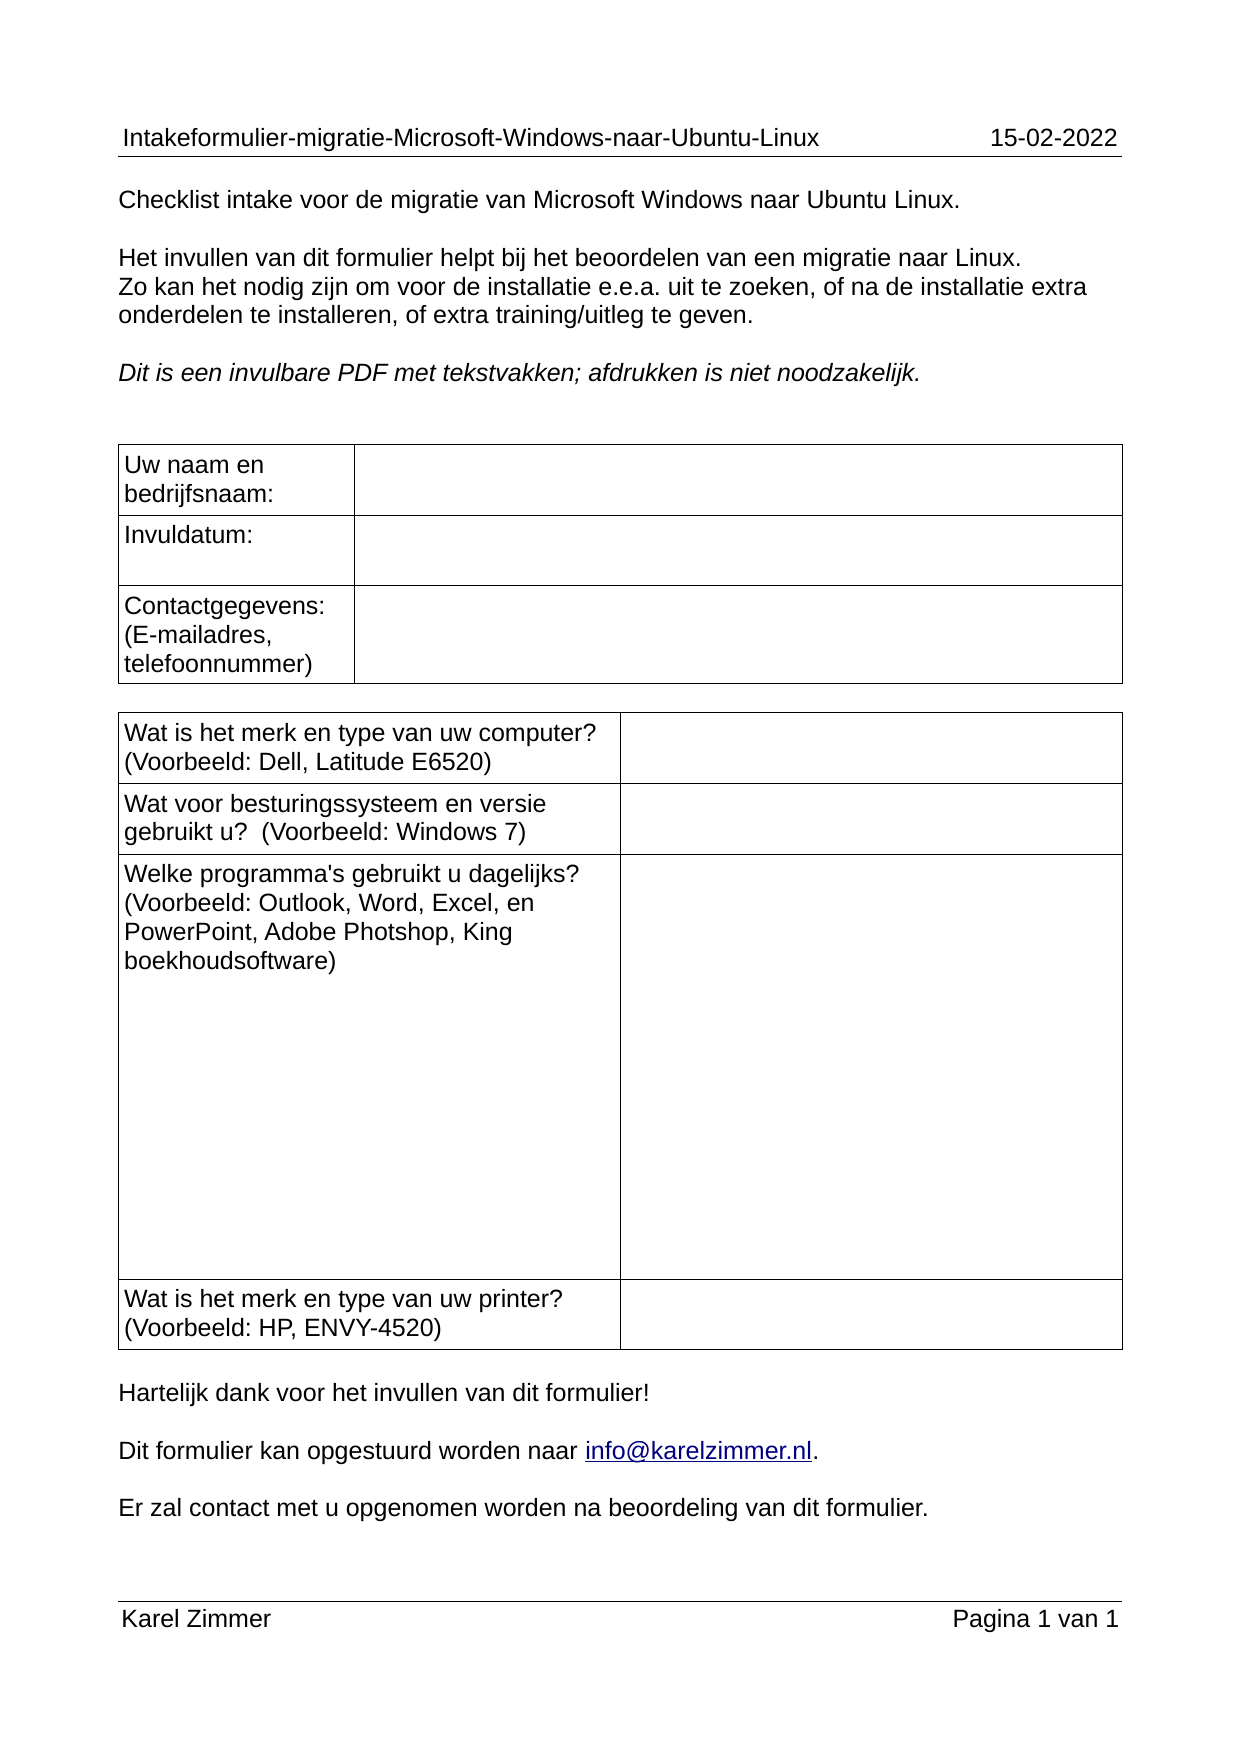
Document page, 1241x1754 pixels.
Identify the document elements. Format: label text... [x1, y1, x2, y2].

text Hartelijk dank voor het invullen van dit formulier! [118, 1378, 1122, 1407]
table_cell Contactgegevens: (E-mailadres, telefoonnummer) [119, 586, 354, 683]
table_header [355, 445, 1122, 515]
text Het invullen van dit formulier helpt bij het beoordelen van een migratie naar Linux. [118, 243, 1122, 271]
table_cell [355, 586, 1122, 683]
text Checklist intake voor de migratie van Microsoft Windows naar Ubuntu Linux. [118, 185, 1122, 214]
table_header [621, 713, 1122, 783]
table_cell [621, 1280, 1122, 1349]
text Er zal contact met u opgenomen worden na beoordeling van dit formulier. [118, 1493, 1122, 1522]
text Dit is een invulbare PDF met tekstvakken; afdrukken is niet noodzakelijk. [118, 358, 1122, 386]
table_cell [355, 516, 1122, 585]
table_cell [621, 855, 1122, 1279]
text Zo kan het nodig zijn om voor de installatie e.e.a. uit te zoeken, of na de installatie extra onderdelen te installeren, of extra training/uitleg te geven. [118, 271, 1122, 329]
text Dit formulier kan opgestuurd worden naar info@karelzimmer.nl. [118, 1436, 1122, 1464]
table_cell [621, 784, 1122, 853]
table_cell Wat voor besturingssysteem en versie gebruikt u? (Voorbeeld: Windows 7) [119, 784, 620, 853]
table_header Wat is het merk en type van uw computer? (Voorbeeld: Dell, Latitude E6520) [119, 713, 620, 783]
table_header Uw naam en bedrijfsnaam: [119, 445, 354, 515]
table_cell Welke programma's gebruikt u dagelijks? (Voorbeeld: Outlook, Word, Excel, en PowerPoint, Adobe Photshop, King boekhoudsoftware) [119, 855, 620, 1279]
table_cell Wat is het merk en type van uw printer? (Voorbeeld: HP, ENVY-4520) [119, 1280, 620, 1349]
table_cell Invuldatum: [119, 516, 354, 585]
